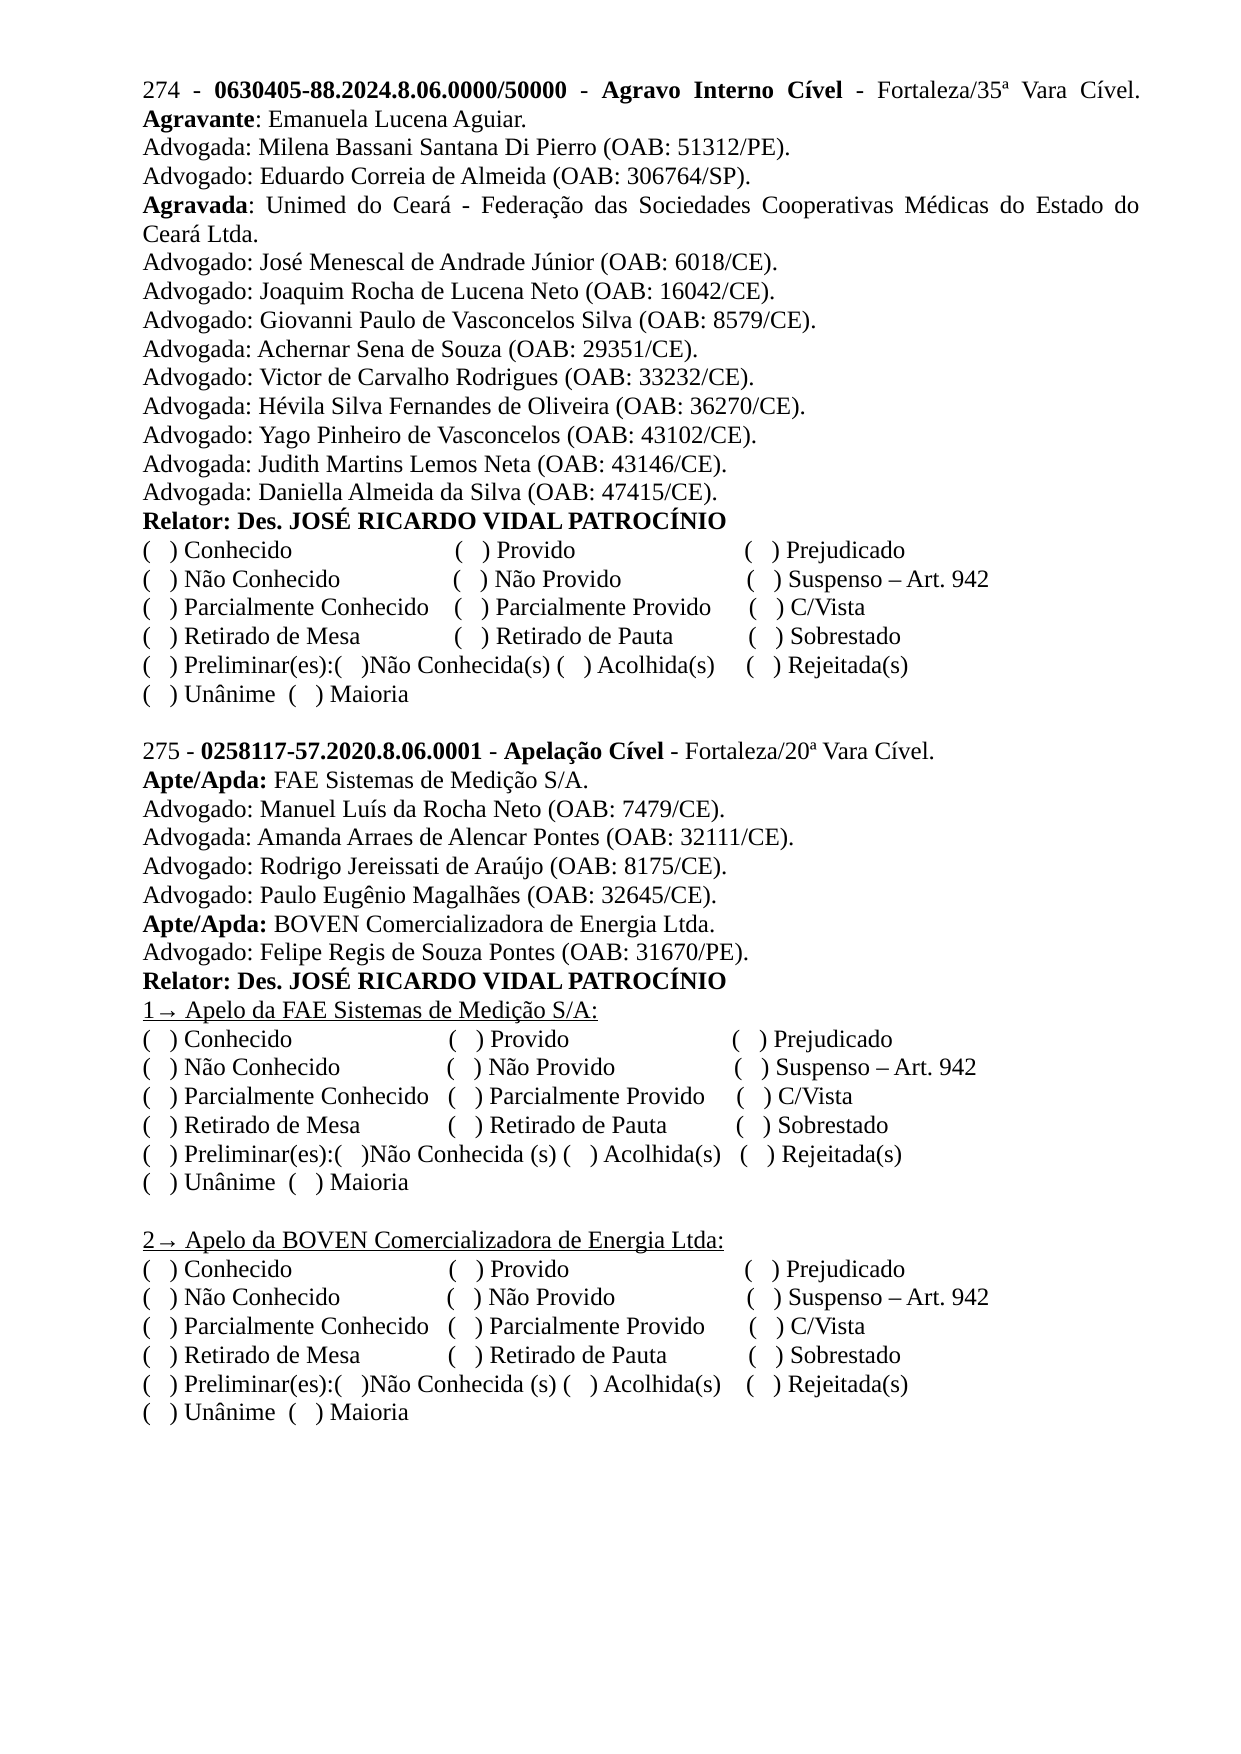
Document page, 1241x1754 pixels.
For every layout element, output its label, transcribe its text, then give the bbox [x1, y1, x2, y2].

text Advogado: Yago Pinheiro de Vasconcelos (OAB: 43102/CE). [142, 420, 1141, 449]
text ( ) Conhecido ( ) Provido ( ) Prejudicado [142, 1024, 1141, 1052]
text Advogado: Paulo Eugênio Magalhães (OAB: 32645/CE). [142, 880, 1141, 909]
text ( ) Preliminar(es):( )Não Conhecida (s) ( ) Acolhida(s) ( ) Rejeitada(s) [142, 1369, 1158, 1397]
text ( ) Retirado de Mesa ( ) Retirado de Pauta ( ) Sobrestado [142, 1110, 1158, 1139]
text ( ) Conhecido ( ) Provido ( ) Prejudicado [142, 1254, 1141, 1282]
text Advogada: Amanda Arraes de Alencar Pontes (OAB: 32111/CE). [142, 822, 1141, 851]
text ( ) Unânime ( ) Maioria [142, 679, 1158, 707]
text ( ) Preliminar(es):( )Não Conhecida(s) ( ) Acolhida(s) ( ) Rejeitada(s) [142, 650, 1158, 679]
text ( ) Retirado de Mesa ( ) Retirado de Pauta ( ) Sobrestado [142, 621, 1158, 650]
text Apte/Apda: BOVEN Comercializadora de Energia Ltda. [142, 909, 1141, 937]
text ( ) Unânime ( ) Maioria [142, 1167, 1158, 1196]
text 2→ Apelo da BOVEN Comercializadora de Energia Ltda: [142, 1225, 1141, 1254]
text Advogada: Daniella Almeida da Silva (OAB: 47415/CE). [142, 477, 1141, 506]
text Relator: Des. JOSÉ RICARDO VIDAL PATROCÍNIO [142, 966, 1141, 995]
text Advogada: Achernar Sena de Souza (OAB: 29351/CE). [142, 334, 1141, 362]
text Advogada: Hévila Silva Fernandes de Oliveira (OAB: 36270/CE). [142, 391, 1141, 420]
text 1→ Apelo da FAE Sistemas de Medição S/A: [142, 995, 1141, 1024]
text ( ) Parcialmente Conhecido ( ) Parcialmente Provido ( ) C/Vista [142, 592, 1158, 621]
text Advogado: Felipe Regis de Souza Pontes (OAB: 31670/PE). [142, 937, 1141, 966]
text ( ) Preliminar(es):( )Não Conhecida (s) ( ) Acolhida(s) ( ) Rejeitada(s) [142, 1139, 1158, 1167]
text Apte/Apda: FAE Sistemas de Medição S/A. [142, 765, 1141, 794]
text ( ) Não Conhecido ( ) Não Provido ( ) Suspenso – Art. 942 [142, 564, 1158, 592]
text Advogado: Giovanni Paulo de Vasconcelos Silva (OAB: 8579/CE). [142, 305, 1141, 334]
text Relator: Des. JOSÉ RICARDO VIDAL PATROCÍNIO [142, 506, 1141, 535]
text Advogado: Rodrigo Jereissati de Araújo (OAB: 8175/CE). [142, 851, 1141, 880]
text ( ) Retirado de Mesa ( ) Retirado de Pauta ( ) Sobrestado [142, 1340, 1158, 1369]
text ( ) Parcialmente Conhecido ( ) Parcialmente Provido ( ) C/Vista [142, 1311, 1158, 1340]
text ( ) Conhecido ( ) Provido ( ) Prejudicado [142, 535, 1141, 564]
text ( ) Não Conhecido ( ) Não Provido ( ) Suspenso – Art. 942 [142, 1052, 1158, 1081]
text ( ) Unânime ( ) Maioria [142, 1397, 1158, 1426]
text Advogado: Manuel Luís da Rocha Neto (OAB: 7479/CE). [142, 794, 1141, 822]
text Advogado: Eduardo Correia de Almeida (OAB: 306764/SP). [142, 161, 1141, 190]
text Advogado: Joaquim Rocha de Lucena Neto (OAB: 16042/CE). [142, 276, 1141, 305]
text Advogada: Judith Martins Lemos Neta (OAB: 43146/CE). [142, 449, 1141, 477]
text Agravada: Unimed do Ceará - Federação das Sociedades Cooperativas Médicas do Estado do Ceará Ltda. [142, 190, 1141, 247]
text Advogado: Victor de Carvalho Rodrigues (OAB: 33232/CE). [142, 362, 1141, 391]
text 274 - 0630405-88.2024.8.06.0000/50000 - Agravo Interno Cível - Fortaleza/35ª Vara Cível. Agravante: Emanuela Lucena Aguiar. [142, 75, 1141, 132]
text Advogado: José Menescal de Andrade Júnior (OAB: 6018/CE). [142, 247, 1141, 276]
text 275 - 0258117-57.2020.8.06.0001 - Apelação Cível - Fortaleza/20ª Vara Cível. [142, 736, 1141, 765]
text ( ) Parcialmente Conhecido ( ) Parcialmente Provido ( ) C/Vista [142, 1081, 1158, 1110]
text ( ) Não Conhecido ( ) Não Provido ( ) Suspenso – Art. 942 [142, 1282, 1158, 1311]
text Advogada: Milena Bassani Santana Di Pierro (OAB: 51312/PE). [142, 132, 1141, 161]
